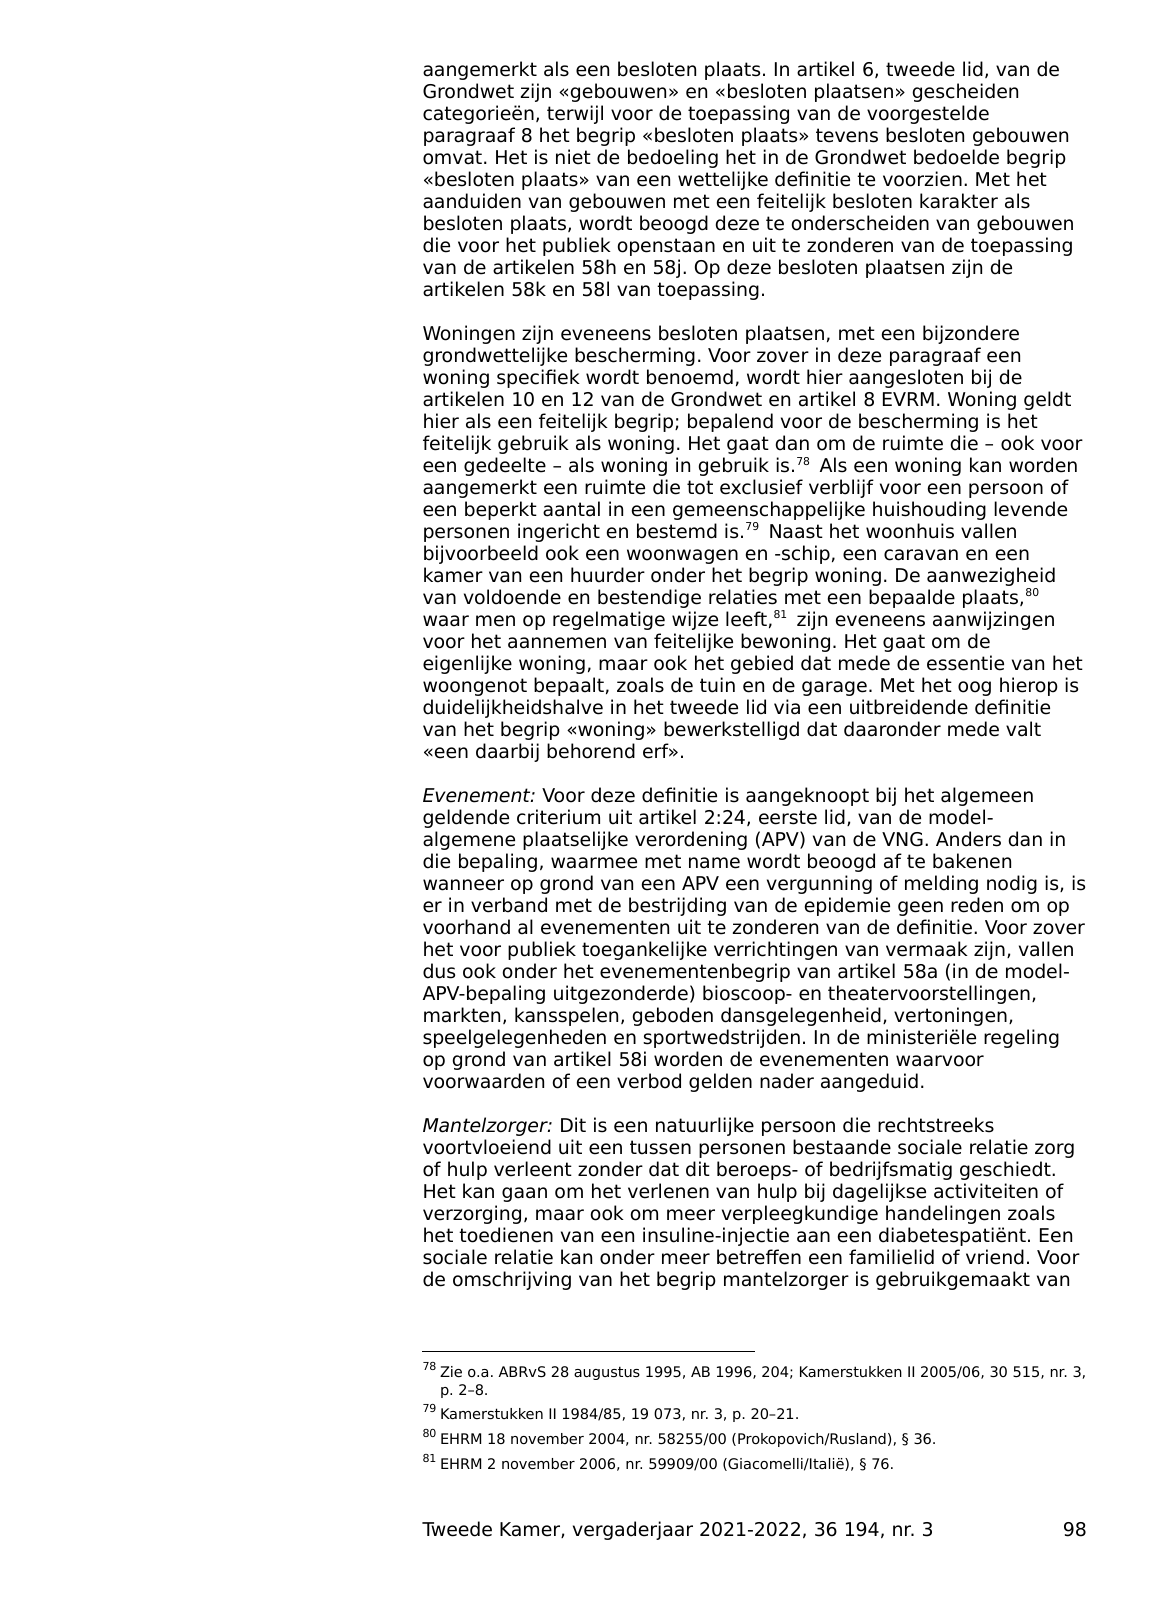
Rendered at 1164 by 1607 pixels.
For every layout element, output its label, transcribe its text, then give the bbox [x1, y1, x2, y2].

text Woningen zijn eveneens besloten plaatsen, met een bijzondere grondwettelijke bescherming. Voor zover in deze paragraaf een woning specifiek wordt benoemd, wordt hier aangesloten bij de artikelen 10 en 12 van de Grondwet en artikel 8 EVRM. Woning geldt hier als een feitelijk begrip; bepalend voor de bescherming is het feitelijk gebruik als woning. Het gaat dan om de ruimte die – ook voor een gedeelte – als woning in gebruik is. Als een woning kan worden aangemerkt een ruimte die tot exclusief verblijf voor een persoon of een beperkt aantal in een gemeenschappelijke huishouding levende personen ingericht en bestemd is. Naast het woonhuis vallen bijvoorbeeld ook een woonwagen en -schip, een caravan en een kamer van een huurder onder het begrip woning. De aanwezigheid van voldoende en bestendige relaties met een bepaalde plaats, waar men op regelmatige wijze leeft, zijn eveneens aanwijzingen voor het aannemen van feitelijke bewoning. Het gaat om de eigenlijke woning, maar ook het gebied dat mede de essentie van het woongenot bepaalt, zoals de tuin en de garage. Met het oog hierop is duidelijkheidshalve in het tweede lid via een uitbreidende definitie van het begrip «woning» bewerkstelligd dat daaronder mede valt «een daarbij behorend erf». [422, 323, 1087, 763]
text Zie o.a. ABRvS 28 augustus 1995, AB 1996, 204; Kamerstukken II 2005/06, 30 515, nr. 3, p. 2–8. [422, 1360, 1087, 1399]
text aangemerkt als een besloten plaats. In artikel 6, tweede lid, van de Grondwet zijn «gebouwen» en «besloten plaatsen» gescheiden categorieën, terwijl voor de toepassing van de voorgestelde paragraaf 8 het begrip «besloten plaats» tevens besloten gebouwen omvat. Het is niet de bedoeling het in de Grondwet bedoelde begrip «besloten plaats» van een wettelijke definitie te voorzien. Met het aanduiden van gebouwen met een feitelijk besloten karakter als besloten plaats, wordt beoogd deze te onderscheiden van gebouwen die voor het publiek openstaan en uit te zonderen van de toepassing van de artikelen 58h en 58j. Op deze besloten plaatsen zijn de artikelen 58k en 58l van toepassing. [422, 59, 1087, 301]
text Kamerstukken II 1984/85, 19 073, nr. 3, p. 20–21. [422, 1402, 1087, 1424]
text EHRM 18 november 2004, nr. 58255/00 (Prokopovich/Rusland), § 36. [422, 1427, 1087, 1449]
text EHRM 2 november 2006, nr. 59909/00 (Giacomelli/Italië), § 76. [422, 1452, 1087, 1474]
text Evenement: Voor deze definitie is aangeknoopt bij het algemeen geldende criterium uit artikel 2:24, eerste lid, van de model-algemene plaatselijke verordening (APV) van de VNG. Anders dan in die bepaling, waarmee met name wordt beoogd af te bakenen wanneer op grond van een APV een vergunning of melding nodig is, is er in verband met de bestrijding van de epidemie geen reden om op voorhand al evenementen uit te zonderen van de definitie. Voor zover het voor publiek toegankelijke verrichtingen van vermaak zijn, vallen dus ook onder het evenementenbegrip van artikel 58a (in de model-APV-bepaling uitgezonderde) bioscoop- en theatervoorstellingen, markten, kansspelen, geboden dansgelegenheid, vertoningen, speelgelegenheden en sportwedstrijden. In de ministeriële regeling op grond van artikel 58i worden de evenementen waarvoor voorwaarden of een verbod gelden nader aangeduid. [422, 785, 1087, 1092]
text Mantelzorger: Dit is een natuurlijke persoon die rechtstreeks voortvloeiend uit een tussen personen bestaande sociale relatie zorg of hulp verleent zonder dat dit beroeps- of bedrijfsmatig geschiedt. Het kan gaan om het verlenen van hulp bij dagelijkse activiteiten of verzorging, maar ook om meer verpleegkundige handelingen zoals het toedienen van een insuline-injectie aan een diabetespatiënt. Een sociale relatie kan onder meer betreffen een familielid of vriend. Voor de omschrijving van het begrip mantelzorger is gebruikgemaakt van [422, 1115, 1087, 1291]
